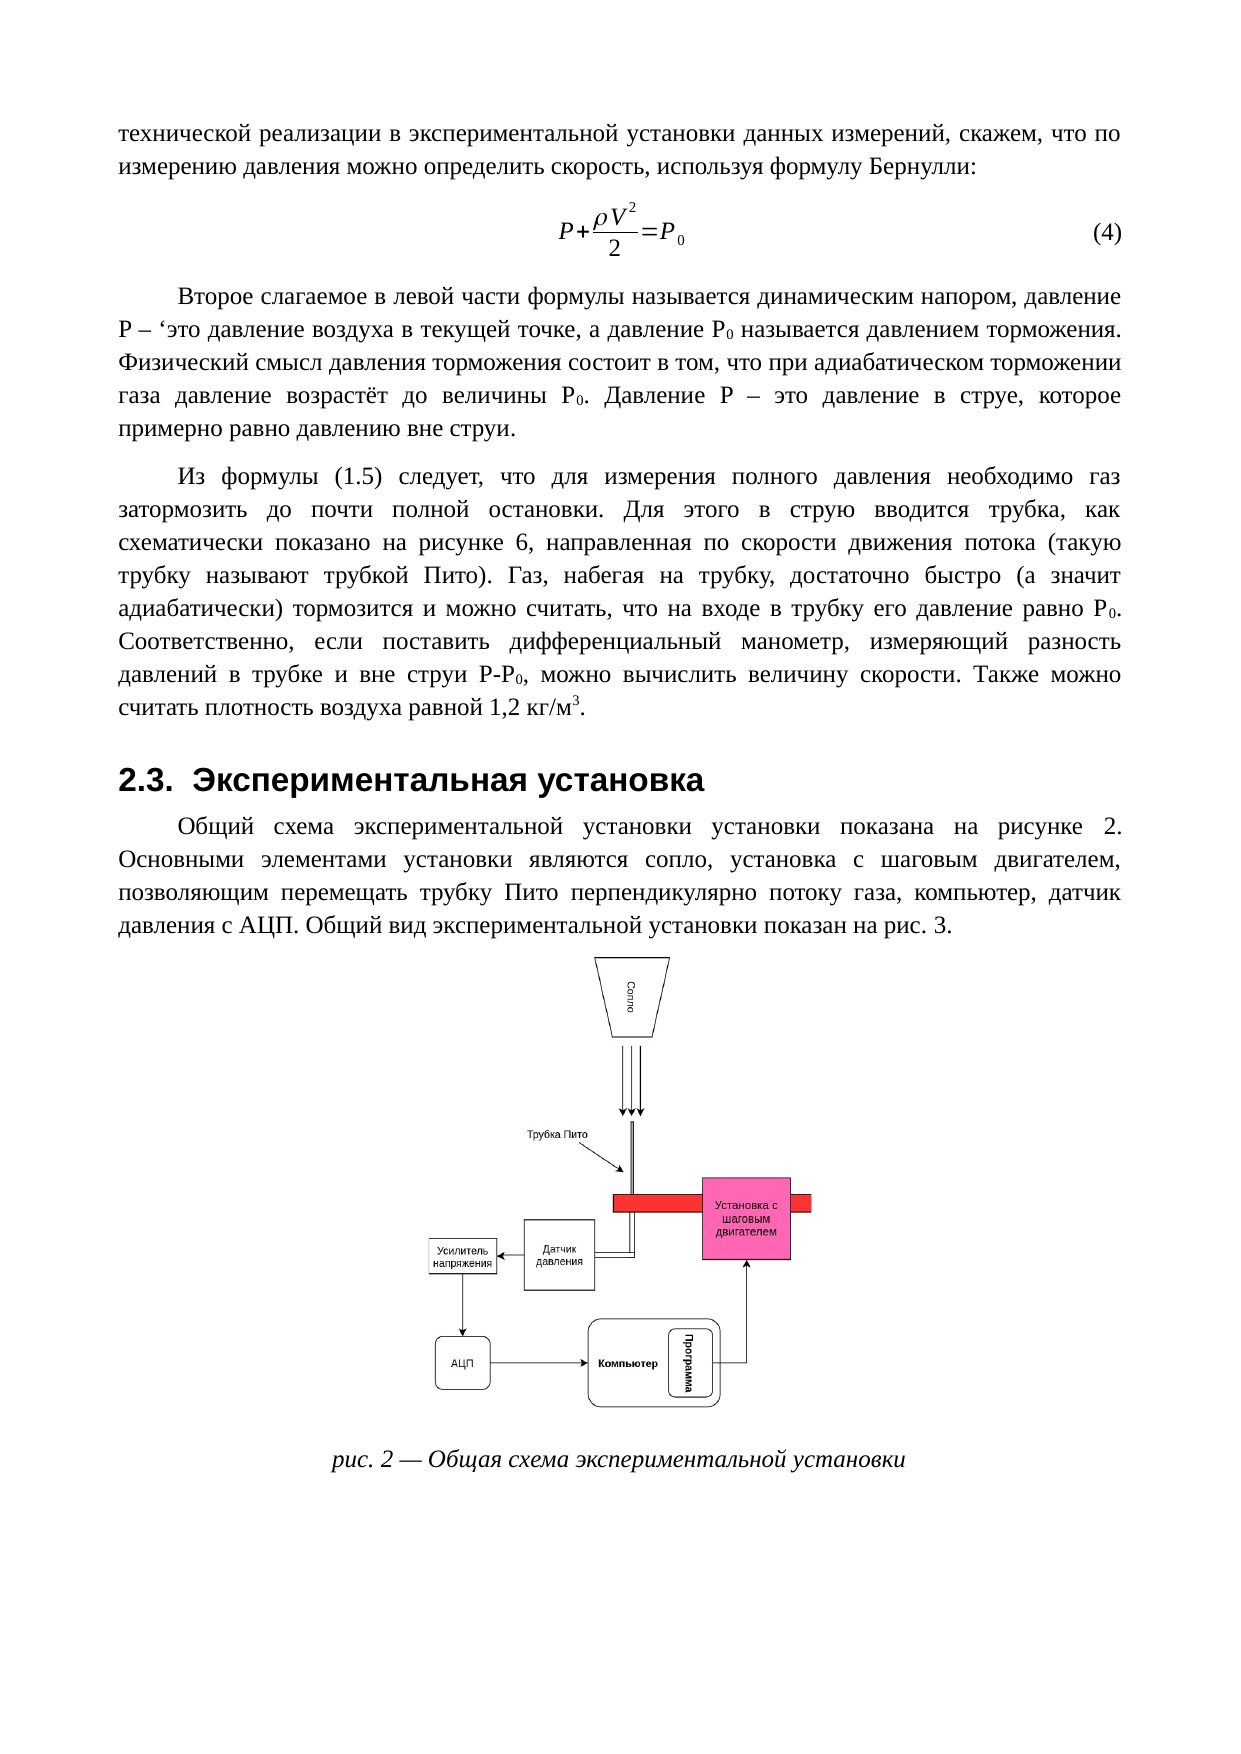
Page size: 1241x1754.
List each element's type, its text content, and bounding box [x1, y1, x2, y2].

subtitle Экспериментальная установка [118, 760, 1122, 799]
text Из формулы (1.5) следует, что для измерения полного давления необходимо газ затормозить до почти полной остановки. Для этого в струю вводится трубка, как схематически показано на рисунке 6, направленная по скорости движения потока (такую трубку называют трубкой Пито). Газ, набегая на трубку, достаточно быстро (а значит адиабатически) тормозится и можно считать, что на входе в трубку его давление равно P0. Соответственно, если поставить дифференциальный манометр, измеряющий разность давлений в трубке и вне струи P-P0, можно вычислить величину скорости. Также можно считать плотность воздуха равной 1,2 кг/м3. [118, 461, 1122, 721]
text Второе слагаемое в левой части формулы называется динамическим напором, давление P – ‘это давление воздуха в текущей точке, а давление P0 называется давлением торможения. Физический смысл давления торможения состоит в том, что при адиабатическом торможении газа давление возрастёт до величины P0. Давление P – это давление в струе, которое примерно равно давлению вне струи. [118, 281, 1122, 442]
text рис. 2 — Общая схема экспериментальной установки [118, 1444, 1122, 1473]
text Общий схема экспериментальной установки установки показана на рисунке 2. Основными элементами установки являются сопло, установка с шаговым двигателем, позволяющим перемещать трубку Пито перпендикулярно потоку газа, компьютер, датчик давления с АЦП. Общий вид экспериментальной установки показан на рис. 3. [118, 811, 1122, 939]
picture [428, 957, 812, 1408]
text технической реализации в экспериментальной установки данных измерений, скажем, что по измерению давления можно определить скорость, используя формулу Бернулли: [118, 118, 1122, 180]
text (4) [118, 199, 1122, 262]
